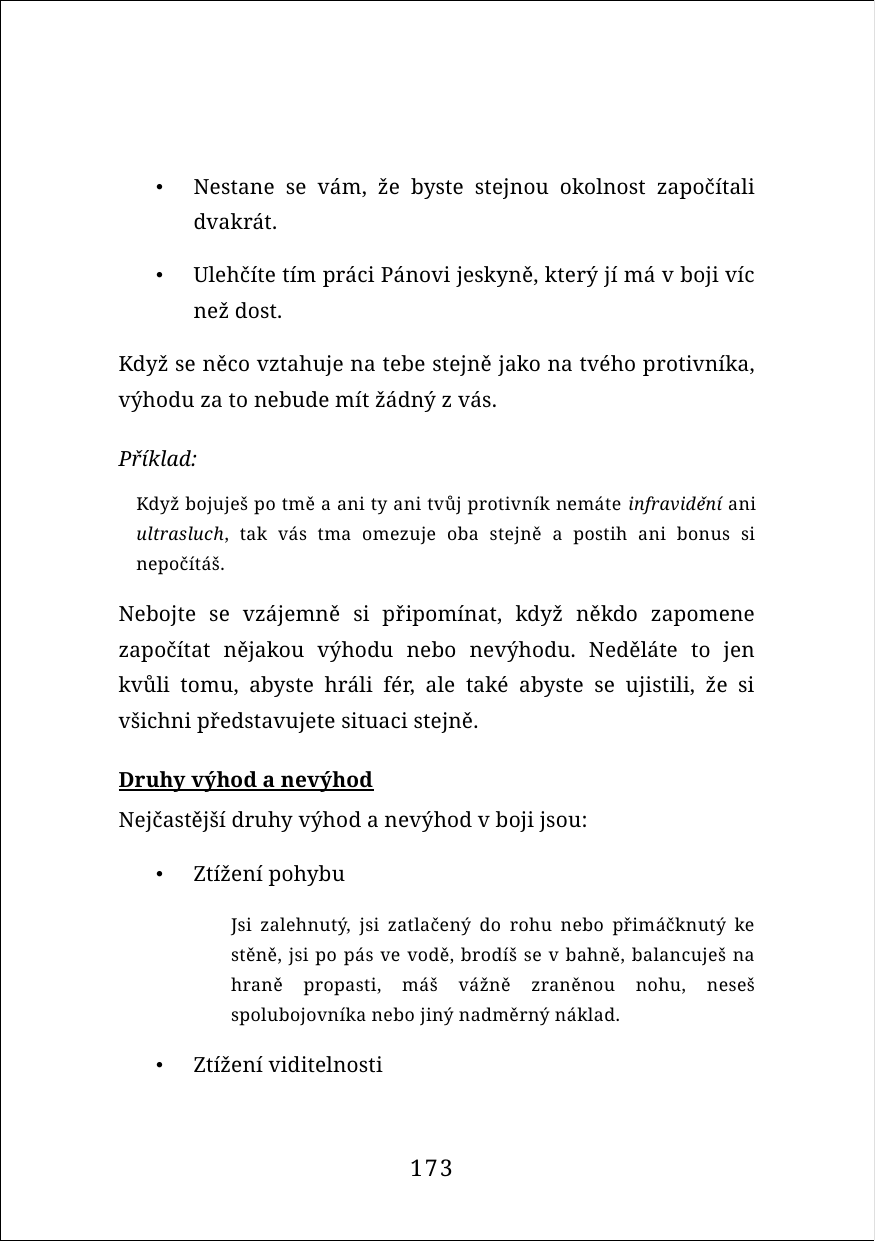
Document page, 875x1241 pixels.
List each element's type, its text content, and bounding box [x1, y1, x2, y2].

list Ztížení viditelnosti [156, 1051, 756, 1079]
subtitle Druhy výhod a nevýhod [118, 765, 756, 794]
text Nejčastější druhy výhod a nevýhod v boji jsou: [118, 806, 756, 834]
text Když se něco vztahuje na tebe stejně jako na tvého protivníka, výhodu za to nebude mít žádný z vás. [118, 349, 756, 413]
list Jsi zalehnutý, jsi zatlačený do rohu nebo přimáčknutý ke stěně, jsi po pás ve vodě, brodíš se v bahně, balancuješ na hraně propasti, máš vážně zraněnou nohu, neseš spolubojovníka nebo jiný nadměrný náklad. [193, 912, 756, 1027]
text Když bojuješ po tmě a ani ty ani tvůj protivník nemáte infravidění ani ultrasluch, tak vás tma omezuje oba stejně a postih ani bonus si nepočítáš. [136, 491, 756, 576]
list Nestane se vám, že byste stejnou okolnost započítali dvakrát. [156, 172, 756, 236]
list Ztížení pohybu [156, 859, 756, 887]
list Ulehčíte tím práci Pánovi jeskyně, který jí má v boji víc než dost. [156, 261, 756, 324]
text Nebojte se vzájemně si připomínat, když někdo zapomene započítat nějakou výhodu nebo nevýhodu. Neděláte to jen kvůli tomu, abyste hráli fér, ale také abyste se ujistili, že si všichni představujete situaci stejně. [118, 599, 756, 734]
text Příklad: [118, 444, 756, 472]
